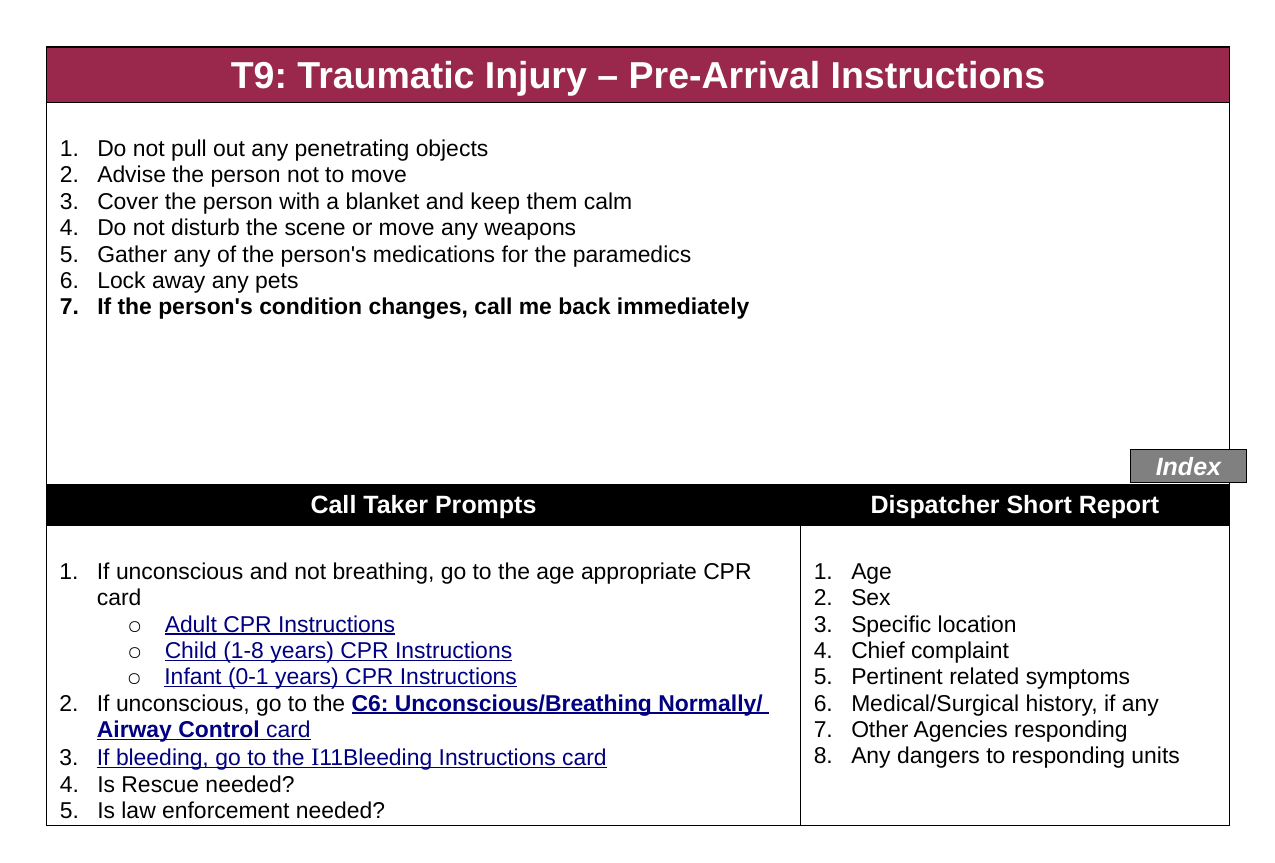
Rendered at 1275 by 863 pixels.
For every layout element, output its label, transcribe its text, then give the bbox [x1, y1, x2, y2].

table_cell Call Taker Prompts [47, 485, 800, 525]
table_cell Do not pull out any penetrating objects Advise the person not to move Cover the person with a blanket and keep them calm Do not disturb the scene or move any weapons Gather any of the person's medications for the paramedics Lock away any pets If the person's condition changes, call me back immediately [47, 103, 1229, 483]
table_header T9: Traumatic Injury – Pre-Arrival Instructions [47, 48, 1229, 102]
table_cell Age Sex Specific location Chief complaint Pertinent related symptoms Medical/Surgical history, if any Other Agencies responding Any dangers to responding units [801, 526, 1229, 825]
table_cell Dispatcher Short Report [801, 485, 1229, 525]
table_cell If unconscious and not breathing, go to the age appropriate CPR card Adult CPR Instructions Child (1-8 years) CPR Instructions Infant (0-1 years) CPR Instructions If unconscious, go to the C6: Unconscious/Breathing Normally/ Airway Control card If bleeding, go to the I11Bleeding Instructions card Is Rescue needed? Is law enforcement needed? [47, 526, 800, 825]
